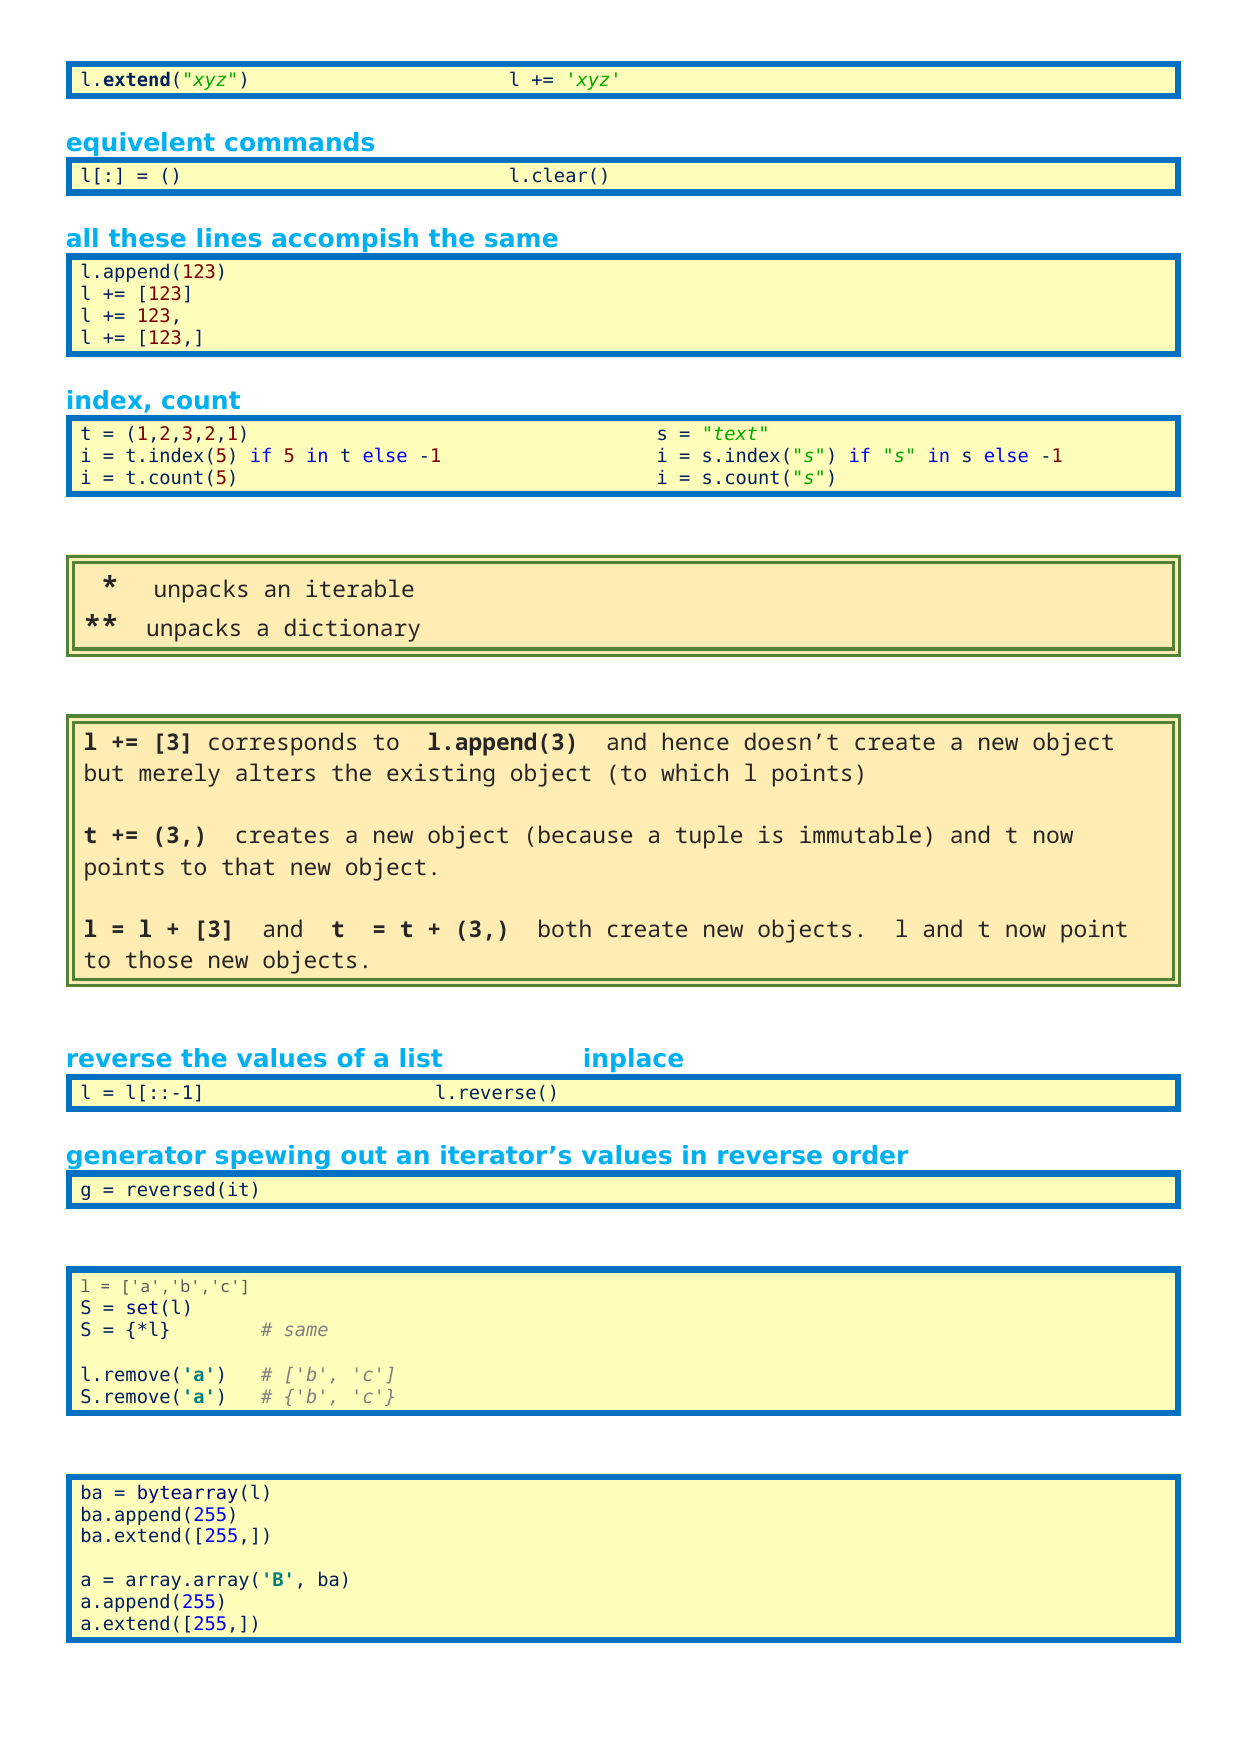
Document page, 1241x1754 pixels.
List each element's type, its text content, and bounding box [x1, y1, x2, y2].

text l += [123] [72, 275, 1175, 297]
text i = t.count(5) i = s.count("s") [72, 459, 1175, 491]
title index, count [66, 386, 1181, 415]
text l = ['a','b','c'] S = set(l) S = {*l} # same l.remove('a') # ['b', 'c'] S.remove('a') # {'b', 'c'} [72, 1273, 1175, 1410]
text l.append(123) [72, 260, 1175, 275]
text l += 123, [72, 297, 1175, 319]
title equivelent commands [66, 128, 1181, 157]
text ** unpacks a dictionary [69, 594, 1178, 654]
text * unpacks an iterable [69, 558, 1178, 594]
text g = reversed(it) [72, 1177, 1175, 1203]
text l = l + [3] and t = t + (3,) both create new objects. l and t now point to those new objects. [69, 902, 1178, 984]
text i = t.index(5) if 5 in t else -1 i = s.index("s") if "s" in s else -1 [72, 437, 1175, 459]
text l += [3] corresponds to l.append(3) and hence doesn’t create a new object but merely alters the existing object (to which l points) [69, 718, 1178, 777]
title reverse the values of a list inplace [66, 1045, 1181, 1074]
text l[:] = () l.clear() [72, 163, 1175, 189]
text l = l[::-1] l.reverse() [72, 1080, 1175, 1106]
title all these lines accompish the same [66, 224, 1181, 253]
text t += (3,) creates a new object (because a tuple is immutable) and t now points to that new object. [75, 808, 1172, 871]
text l += [123,] [72, 319, 1175, 351]
text l.extend("xyz") l += 'xyz' [72, 67, 1175, 93]
text t = (1,2,3,2,1) s = "text" [72, 421, 1175, 437]
text ba = bytearray(l) ba.append(255) ba.extend([255,]) a = array.array('B', ba) a.append(255) a.extend([255,]) [72, 1480, 1175, 1637]
title generator spewing out an iterator’s values in reverse order [66, 1141, 1181, 1170]
